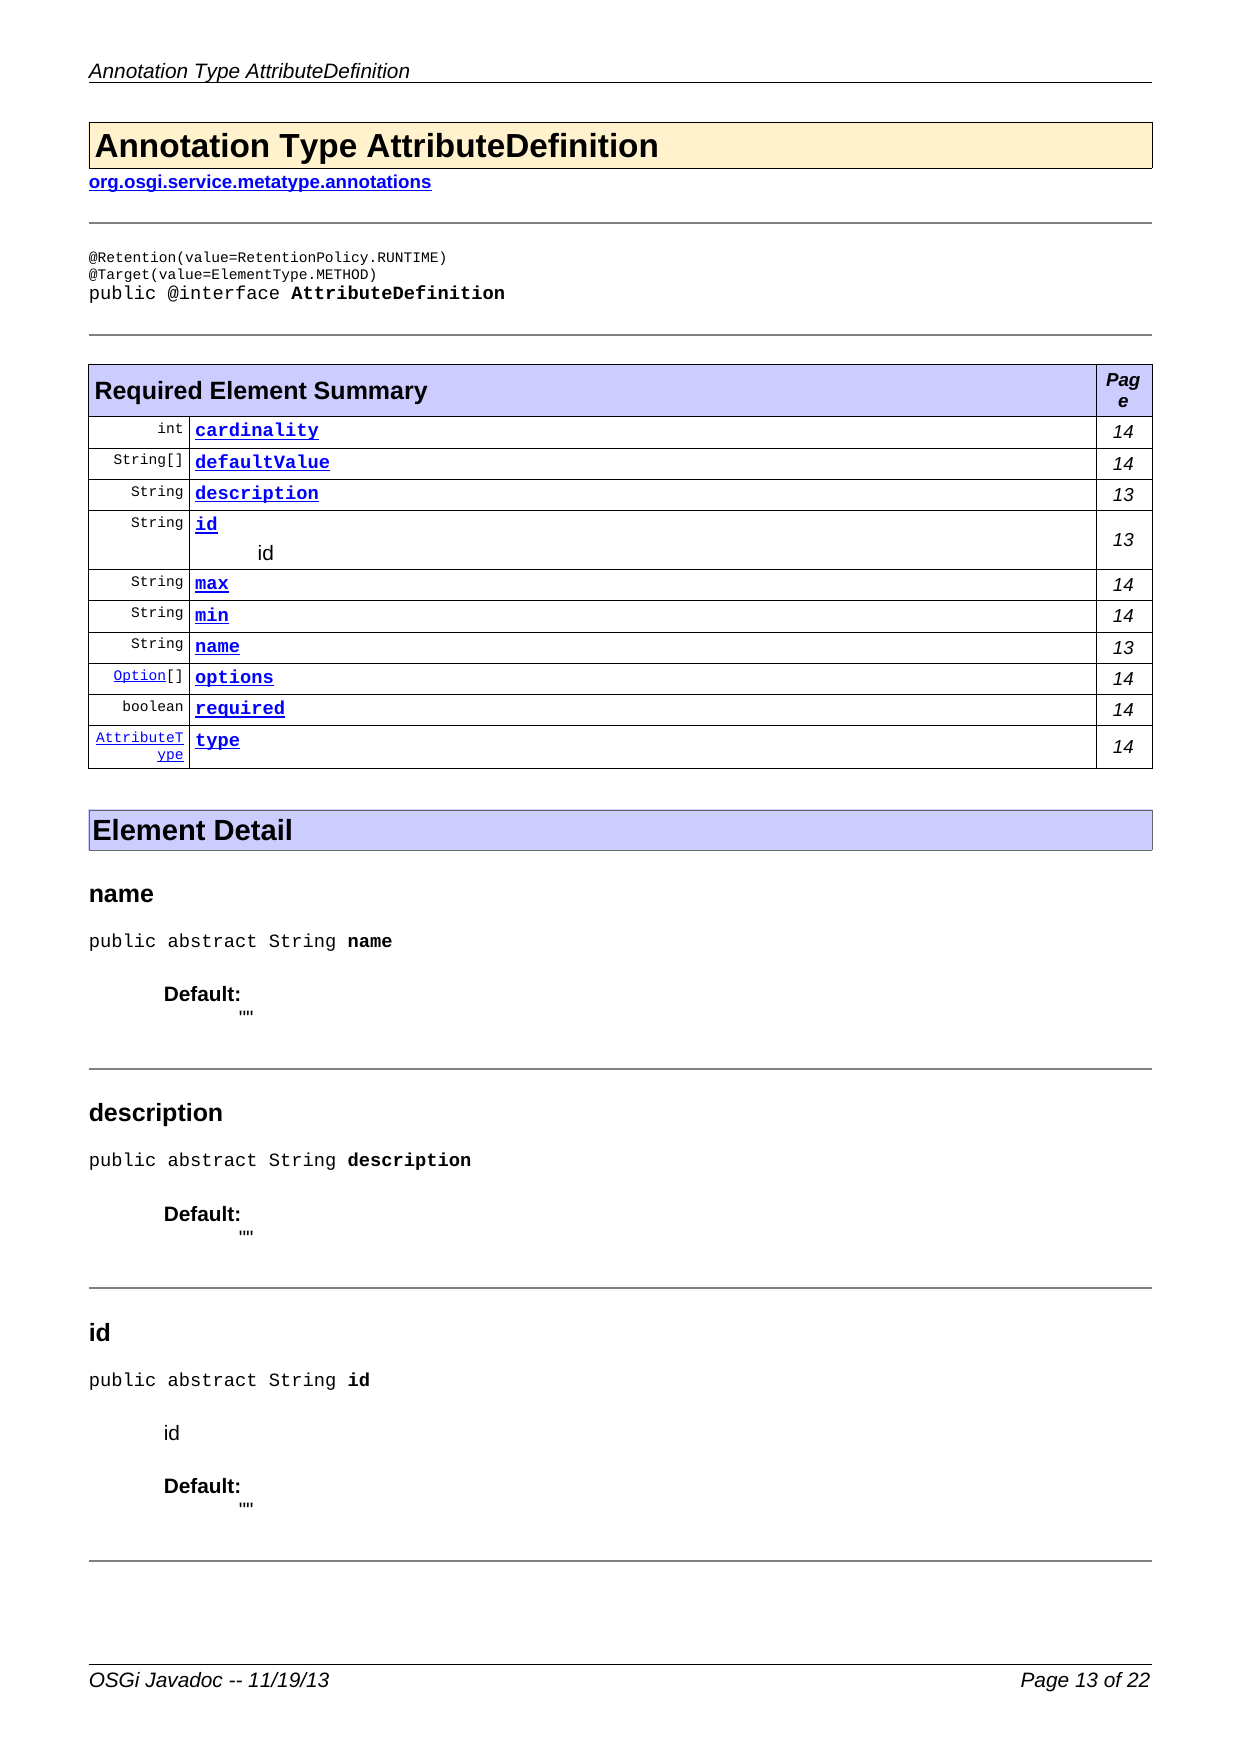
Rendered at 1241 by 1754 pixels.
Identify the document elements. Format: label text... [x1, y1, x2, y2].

table_cell name [190, 633, 1096, 663]
table_cell options [190, 664, 1096, 694]
table_cell 14 [1097, 633, 1152, 663]
table_cell max [190, 570, 1096, 600]
table_cell 15 [1097, 664, 1152, 694]
table_cell description [190, 480, 1096, 510]
text public abstract String name [88, 932, 1152, 953]
table_cell required [190, 695, 1096, 725]
table_cell AttributeType [89, 726, 189, 768]
text public abstract String description [88, 1151, 1152, 1172]
text Default: [163, 982, 1152, 1006]
text "" [238, 1498, 1152, 1522]
table_cell defaultValue [190, 449, 1096, 479]
table_cell String [89, 601, 189, 632]
text Default: [163, 1474, 1152, 1498]
table_cell 14 [1097, 511, 1152, 569]
table_cell min [190, 601, 1096, 632]
subtitle description [88, 1098, 1152, 1127]
table_cell cardinality [190, 417, 1096, 448]
table_cell String [89, 480, 189, 510]
table_cell String [89, 511, 189, 569]
table_cell id id [190, 511, 1096, 569]
table_cell 15 [1097, 570, 1152, 600]
text id [163, 1421, 1152, 1445]
text org.osgi.service.metatype.annotations [88, 171, 1152, 193]
text "" [238, 1226, 1152, 1249]
table_cell type [190, 726, 1096, 768]
text "" [238, 1006, 1152, 1030]
table_cell Option[] [89, 664, 189, 694]
table_cell boolean [89, 695, 189, 725]
table_cell 14 [1097, 480, 1152, 510]
table_header Required Element Summary [89, 365, 1096, 416]
table_cell 15 [1097, 417, 1152, 448]
text Default: [163, 1202, 1152, 1226]
subtitle id [88, 1318, 1152, 1346]
subtitle Annotation Type AttributeDefinition [90, 123, 1152, 168]
table_cell 15 [1097, 695, 1152, 725]
text @Retention(value=RetentionPolicy.RUNTIME) @Target(value=ElementType.METHOD) public @interface AttributeDefinition [88, 250, 1152, 305]
table_cell String [89, 570, 189, 600]
table_cell 15 [1097, 601, 1152, 632]
subtitle name [88, 879, 1152, 907]
table_cell String [89, 633, 189, 663]
table_cell 14 [1097, 726, 1152, 768]
subtitle Element Detail [90, 811, 1152, 850]
text public abstract String id [88, 1371, 1152, 1392]
table_cell int [89, 417, 189, 448]
table_cell String[] [89, 449, 189, 479]
table_cell 15 [1097, 449, 1152, 479]
table_header Page [1097, 365, 1152, 416]
